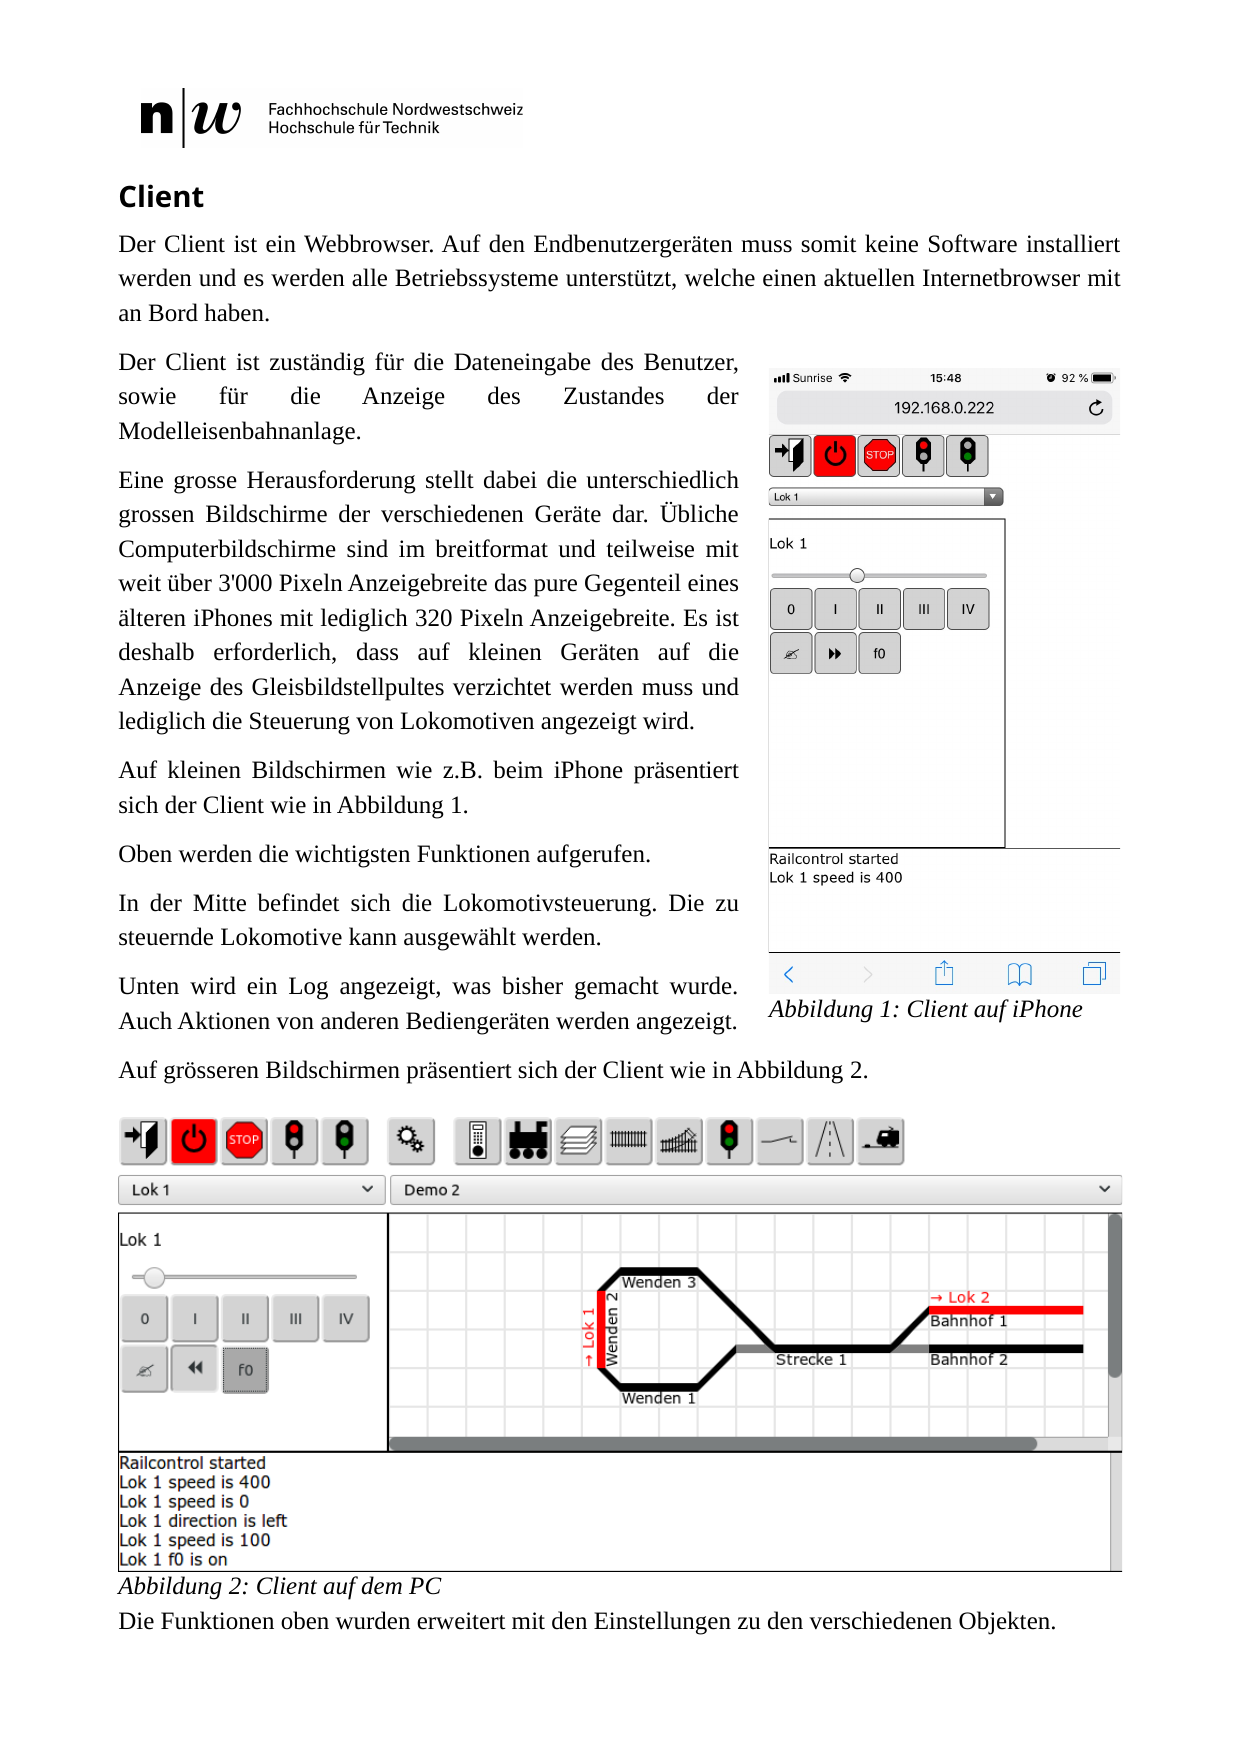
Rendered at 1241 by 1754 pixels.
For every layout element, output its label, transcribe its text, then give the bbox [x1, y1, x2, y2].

picture [768, 368, 1121, 994]
text Auf grösseren Bildschirmen präsentiert sich der Client wie in Abbildung 2. [118, 1055, 1122, 1084]
text Eine grosse Herausforderung stellt dabei die unterschiedlich grossen Bildschirme der verschiedenen Geräte dar. Übliche Computerbildschirme sind im breitformat und teilweise mit weit über 3'000 Pixeln Anzeigebreite das pure Gegenteil eines älteren iPhones mit lediglich 320 Pixeln Anzeigebreite. Es ist deshalb erforderlich, dass auf kleinen Geräten auf die Anzeige des Gleisbildstellpultes verzichtet werden muss und lediglich die Steuerung von Lokomotiven angezeigt wird. [118, 465, 768, 735]
picture [141, 88, 523, 148]
text [118, 1104, 1122, 1116]
text Oben werden die wichtigsten Funktionen aufgerufen. [118, 839, 768, 868]
text Der Client ist ein Webbrowser. Auf den Endbenutzergeräten muss somit keine Software installiert werden und es werden alle Betriebssysteme unterstützt, welche einen aktuellen Internetbrowser mit an Bord haben. [118, 229, 1122, 327]
text Der Client ist zuständig für die Dateneingabe des Benutzer, sowie für die Anzeige des Zustandes der Modelleisenbahnanlage. [118, 347, 1122, 444]
text Die Funktionen oben wurden erweitert mit den Einstellungen zu den verschiedenen Objekten. [118, 1600, 1122, 1635]
text Unten wird ein Log angezeigt, was bisher gemacht wurde. Auch Aktionen von anderen Bediengeräten werden angezeigt. [118, 971, 1122, 1035]
text In der Mitte befindet sich die Lokomotivsteuerung. Die zu steuernde Lokomotive kann ausgewählt werden. [118, 888, 768, 951]
text Auf kleinen Bildschirmen wie z.B. beim iPhone präsentiert sich der Client wie in Abbildung 1. [118, 755, 768, 818]
subtitle Client [118, 176, 1122, 216]
text Abbildung 1: Client auf iPhone [769, 994, 1120, 1022]
picture [118, 1116, 1123, 1572]
text Abbildung 2: Client auf dem PC [118, 1572, 1122, 1600]
